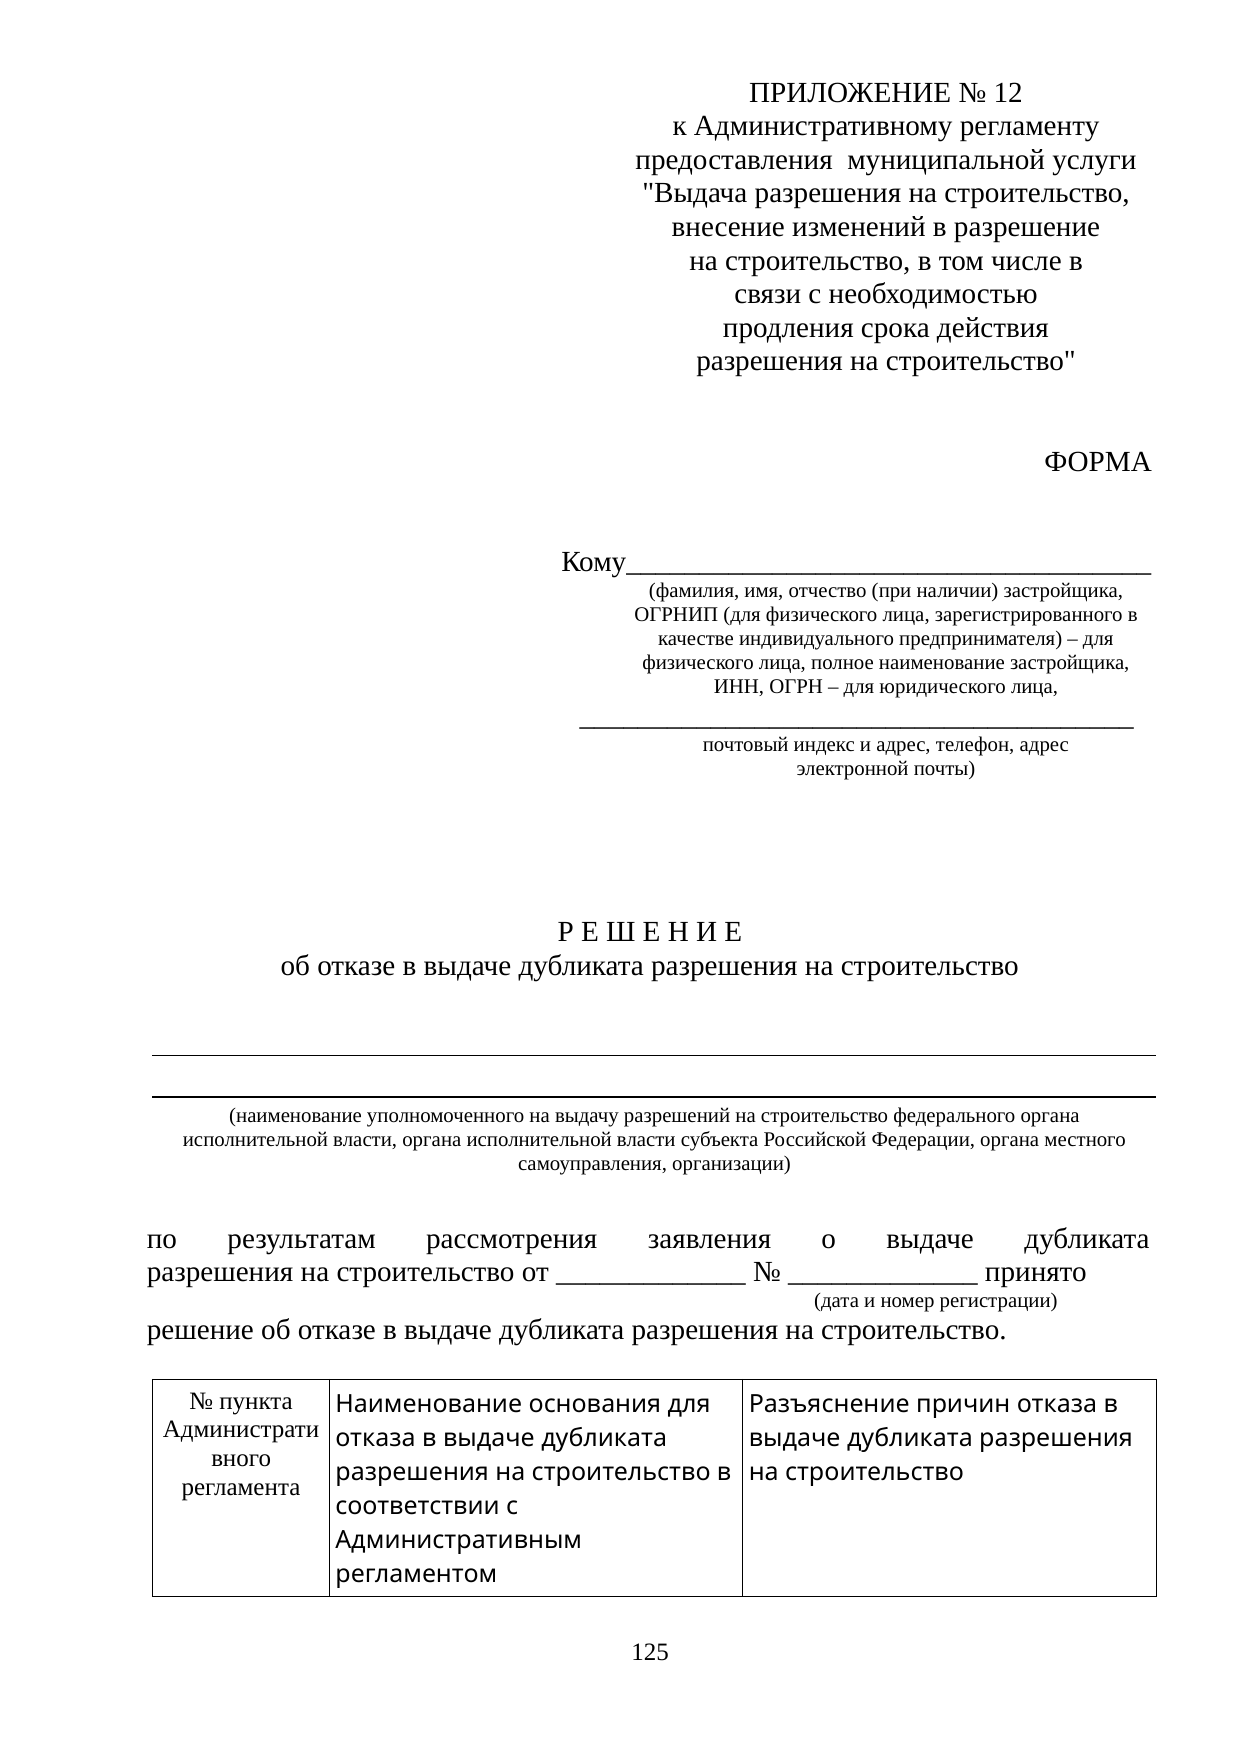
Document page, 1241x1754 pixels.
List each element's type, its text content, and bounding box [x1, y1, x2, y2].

table_cell (дата и номер регистрации) [147, 1288, 1151, 1312]
text (фамилия, имя, отчество (при наличии) застройщика, ОГРНИП (для физического лица, зарегистрированного в качестве индивидуального предпринимателя) – для физического лица, полное наименование застройщика, ИНН, ОГРН – для юридического лица, [620, 578, 1152, 698]
table_header по результатам рассмотрения заявления о выдаче дубликата разрешения на строительство от _____________ № _____________ принято [147, 1221, 1151, 1288]
text ______________________________________ [561, 698, 1152, 732]
text Р Е Ш Е Н И Е [148, 914, 1152, 948]
text электронной почты) [620, 756, 1152, 780]
text ФОРМА [620, 444, 1152, 477]
table_header № пункта Административного регламента [153, 1380, 329, 1596]
text внесение изменений в разрешение [620, 209, 1152, 243]
text почтовый индекс и адрес, телефон, адрес [620, 732, 1152, 756]
table_cell [152, 1056, 1156, 1096]
text разрешения на строительство" [620, 343, 1152, 377]
table_cell (наименование уполномоченного на выдачу разрешений на строительство федерального органа исполнительной власти, органа исполнительной власти субъекта Российской Федерации, органа местного самоуправления, организации) [152, 1098, 1156, 1181]
table_header [152, 1015, 1156, 1055]
text Кому____________________________________ [561, 544, 1152, 578]
text ПРИЛОЖЕНИЕ № 12 [620, 75, 1152, 108]
text на строительство, в том числе в [620, 243, 1152, 276]
text к Административному регламенту [620, 108, 1152, 142]
text связи с необходимостью [620, 276, 1152, 310]
table_header Наименование основания для отказа в выдаче дубликата разрешения на строительство в соответствии с Административным регламентом [330, 1380, 742, 1596]
text продления срока действия [620, 310, 1152, 343]
text об отказе в выдаче дубликата разрешения на строительство [148, 948, 1152, 981]
table_cell решение об отказе в выдаче дубликата разрешения на строительство. [147, 1312, 1151, 1345]
text предоставления муниципальной услуги "Выдача разрешения на строительство, [620, 142, 1152, 209]
table_header Разъяснение причин отказа в выдаче дубликата разрешения на строительство [743, 1380, 1156, 1596]
